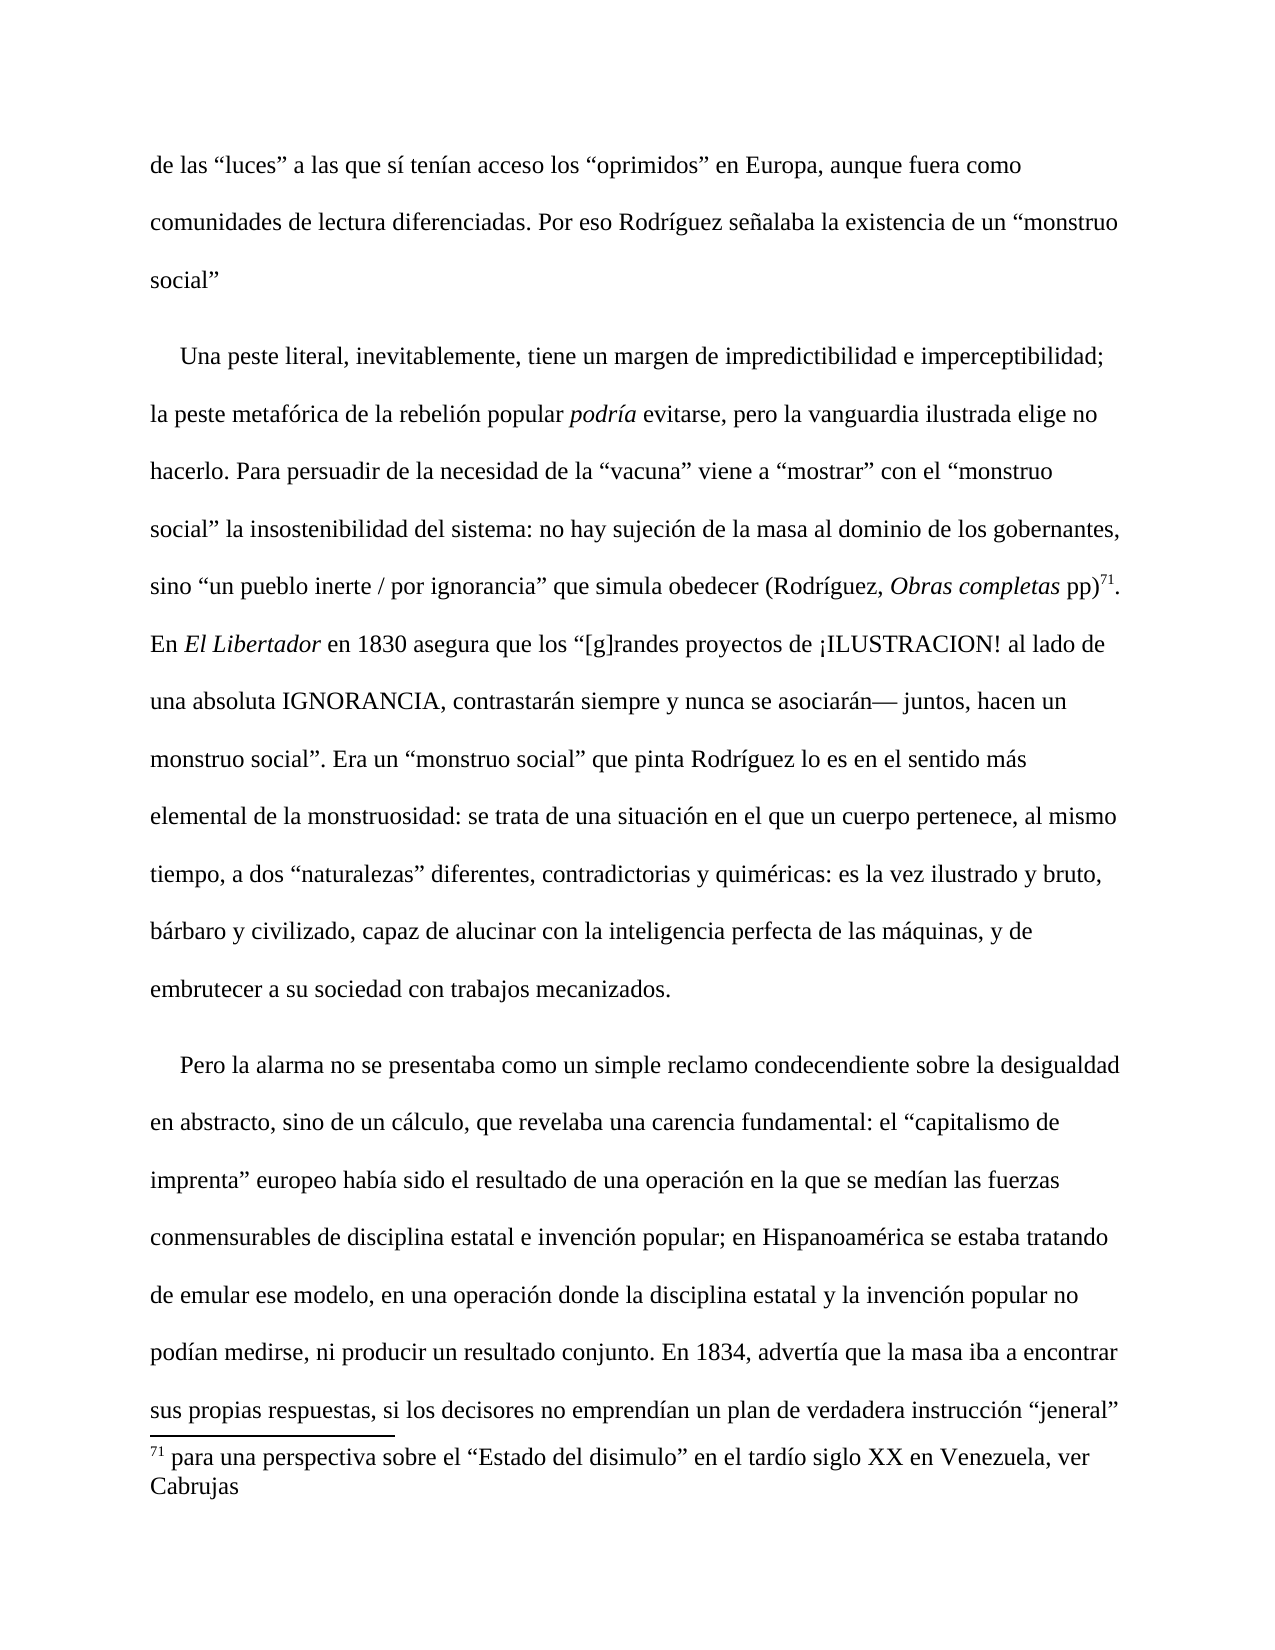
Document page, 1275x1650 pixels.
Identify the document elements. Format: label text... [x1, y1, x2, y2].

text de las “luces” a las que sí tenían acceso los “oprimidos” en Europa, aunque fuera como comunidades de lectura diferenciadas. Por eso Rodríguez señalaba la existencia de un “monstruo social” [150, 150, 1125, 294]
text para una perspectiva sobre el “Estado del disimulo” en el tardío siglo XX en Venezuela, ver Cabrujas [150, 1442, 1125, 1500]
text Una peste literal, inevitablemente, tiene un margen de impredictibilidad e imperceptibilidad; la peste metafórica de la rebelión popular podría evitarse, pero la vanguardia ilustrada elige no hacerlo. Para persuadir de la necesidad de la “vacuna” viene a “mostrar” con el “monstruo social” la insostenibilidad del sistema: no hay sujeción de la masa al dominio de los gobernantes, sino “un pueblo inerte / por ignorancia” que simula obedecer (Rodríguez, Obras completas pp). En El Libertador en 1830 asegura que los “[g]randes proyectos de ¡ILUSTRACION! al lado de una absoluta IGNORANCIA, contrastarán siempre y nunca se asociarán— juntos, hacen un monstruo social”. Era un “monstruo social” que pinta Rodríguez lo es en el sentido más elemental de la monstruosidad: se trata de una situación en el que un cuerpo pertenece, al mismo tiempo, a dos “naturalezas” diferentes, contradictorias y quiméricas: es la vez ilustrado y bruto, bárbaro y civilizado, capaz de alucinar con la inteligencia perfecta de las máquinas, y de embrutecer a su sociedad con trabajos mecanizados. [150, 341, 1125, 1002]
text Pero la alarma no se presentaba como un simple reclamo condecendiente sobre la desigualdad en abstracto, sino de un cálculo, que revelaba una carencia fundamental: el “capitalismo de imprenta” europeo había sido el resultado de una operación en la que se medían las fuerzas conmensurables de disciplina estatal e invención popular; en Hispanoamérica se estaba tratando de emular ese modelo, en una operación donde la disciplina estatal y la invención popular no podían medirse, ni producir un resultado conjunto. En 1834, advertía que la masa iba a encontrar sus propias respuestas, si los decisores no emprendían un plan de verdadera instrucción “jeneral” [150, 1050, 1125, 1424]
